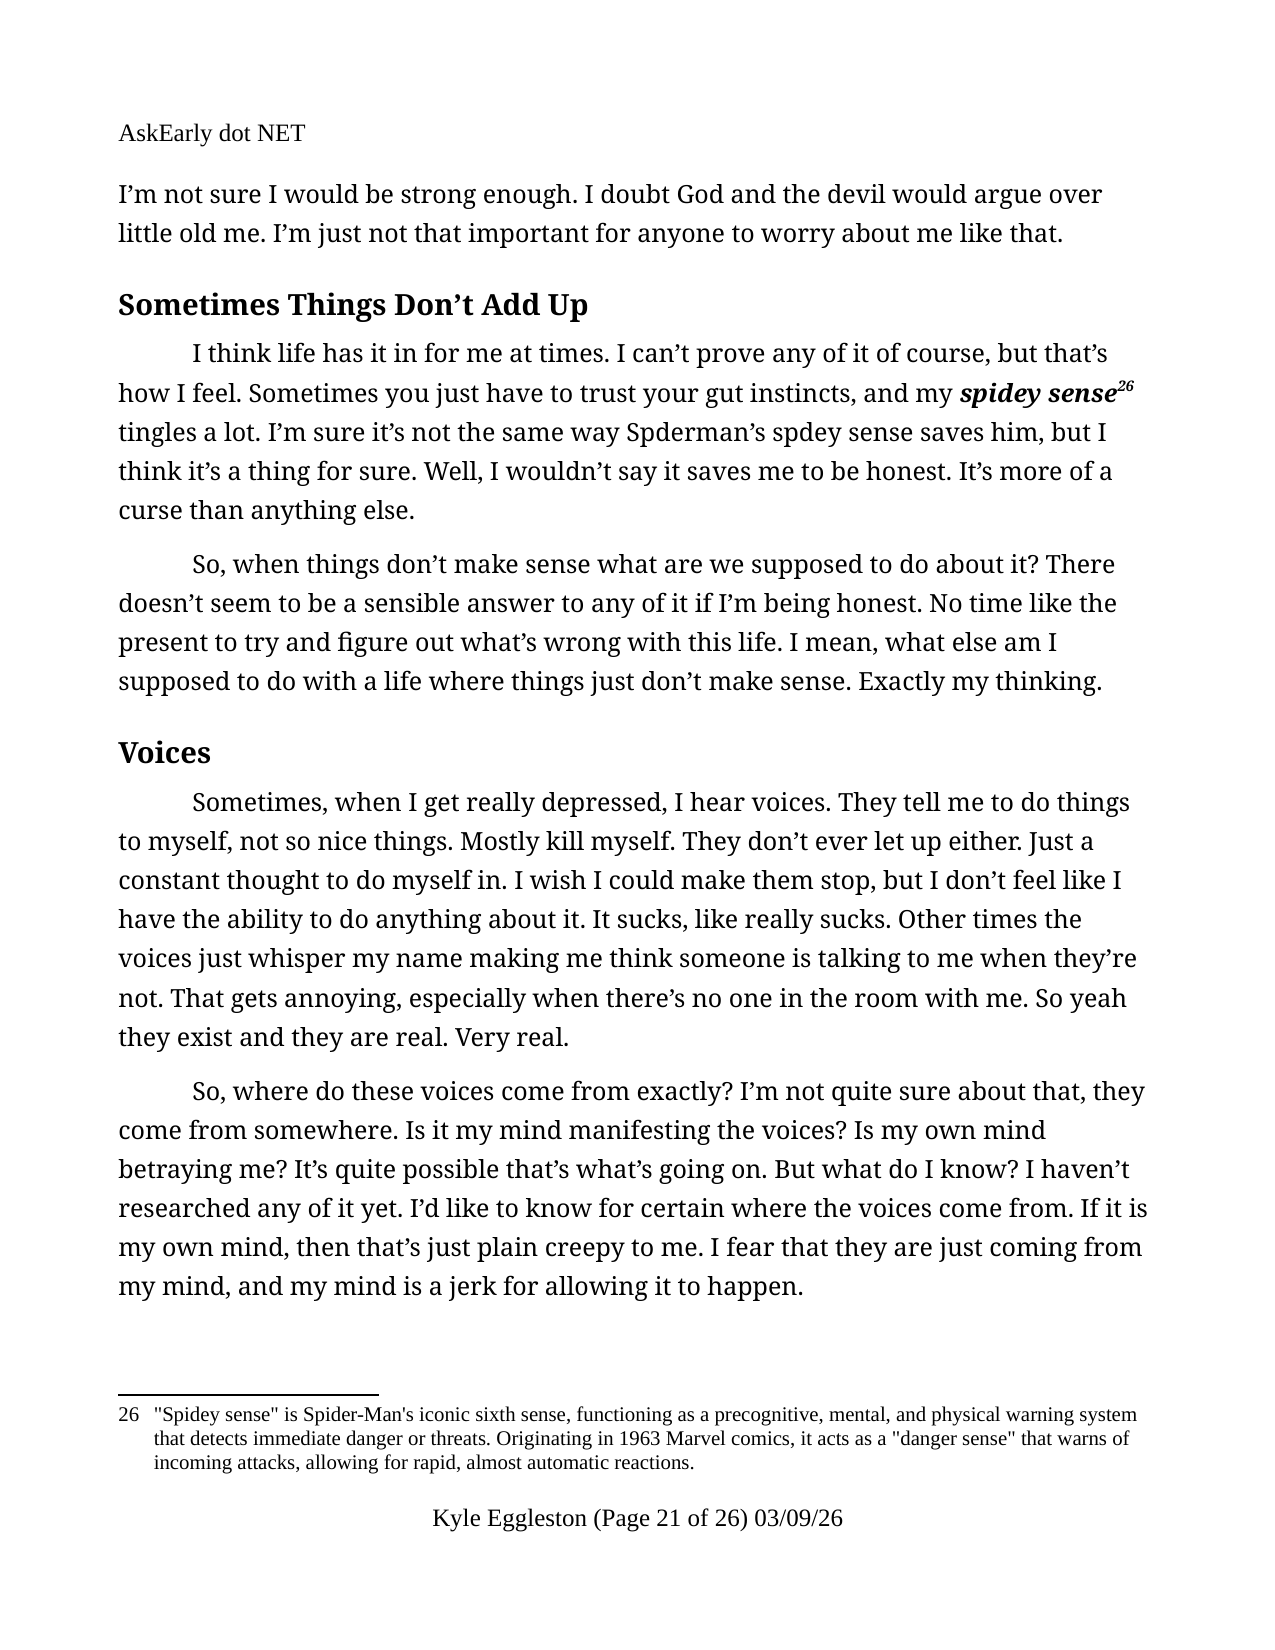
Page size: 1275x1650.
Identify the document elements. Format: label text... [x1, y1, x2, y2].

subtitle Voices [118, 732, 1157, 772]
text I’m not sure I would be strong enough. I doubt God and the devil would argue over little old me. I’m just not that important for anyone to worry about me like that. [118, 176, 1157, 249]
subtitle Sometimes Things Don’t Add Up [118, 284, 1157, 323]
text Sometimes, when I get really depressed, I hear voices. They tell me to do things to myself, not so nice things. Mostly kill myself. They don’t ever let up either. Just a constant thought to do myself in. I wish I could make them stop, but I don’t feel like I have the ability to do anything about it. It sucks, like really sucks. Other times the voices just whisper my name making me think someone is talking to me when they’re not. That gets annoying, especially when there’s no one in the room with me. So yeah they exist and they are real. Very real. [118, 784, 1157, 1053]
text "Spidey sense" is Spider-Man's iconic sixth sense, functioning as a precognitive, mental, and physical warning system that detects immediate danger or threats. Originating in 1963 Marvel comics, it acts as a "danger sense" that warns of incoming attacks, allowing for rapid, almost automatic reactions. [118, 1401, 1157, 1474]
text So, when things don’t make sense what are we supposed to do about it? There doesn’t seem to be a sensible answer to any of it if I’m being honest. No time like the present to try and figure out what’s wrong with this life. I mean, what else am I supposed to do with a life where things just don’t make sense. Exactly my thinking. [118, 546, 1157, 698]
text So, where do these voices come from exactly? I’m not quite sure about that, they come from somewhere. Is it my mind manifesting the voices? Is my own mind betraying me? It’s quite possible that’s what’s going on. But what do I know? I haven’t researched any of it yet. I’d like to know for certain where the voices come from. If it is my own mind, then that’s just plain creepy to me. I fear that they are just coming from my mind, and my mind is a jerk for allowing it to happen. [118, 1073, 1157, 1303]
text I think life has it in for me at times. I can’t prove any of it of course, but that’s how I feel. Sometimes you just have to trust your gut instincts, and my spidey sense tingles a lot. I’m sure it’s not the same way Spderman’s spdey sense saves him, but I think it’s a thing for sure. Well, I wouldn’t say it saves me to be honest. It’s more of a curse than anything else. [118, 336, 1157, 527]
